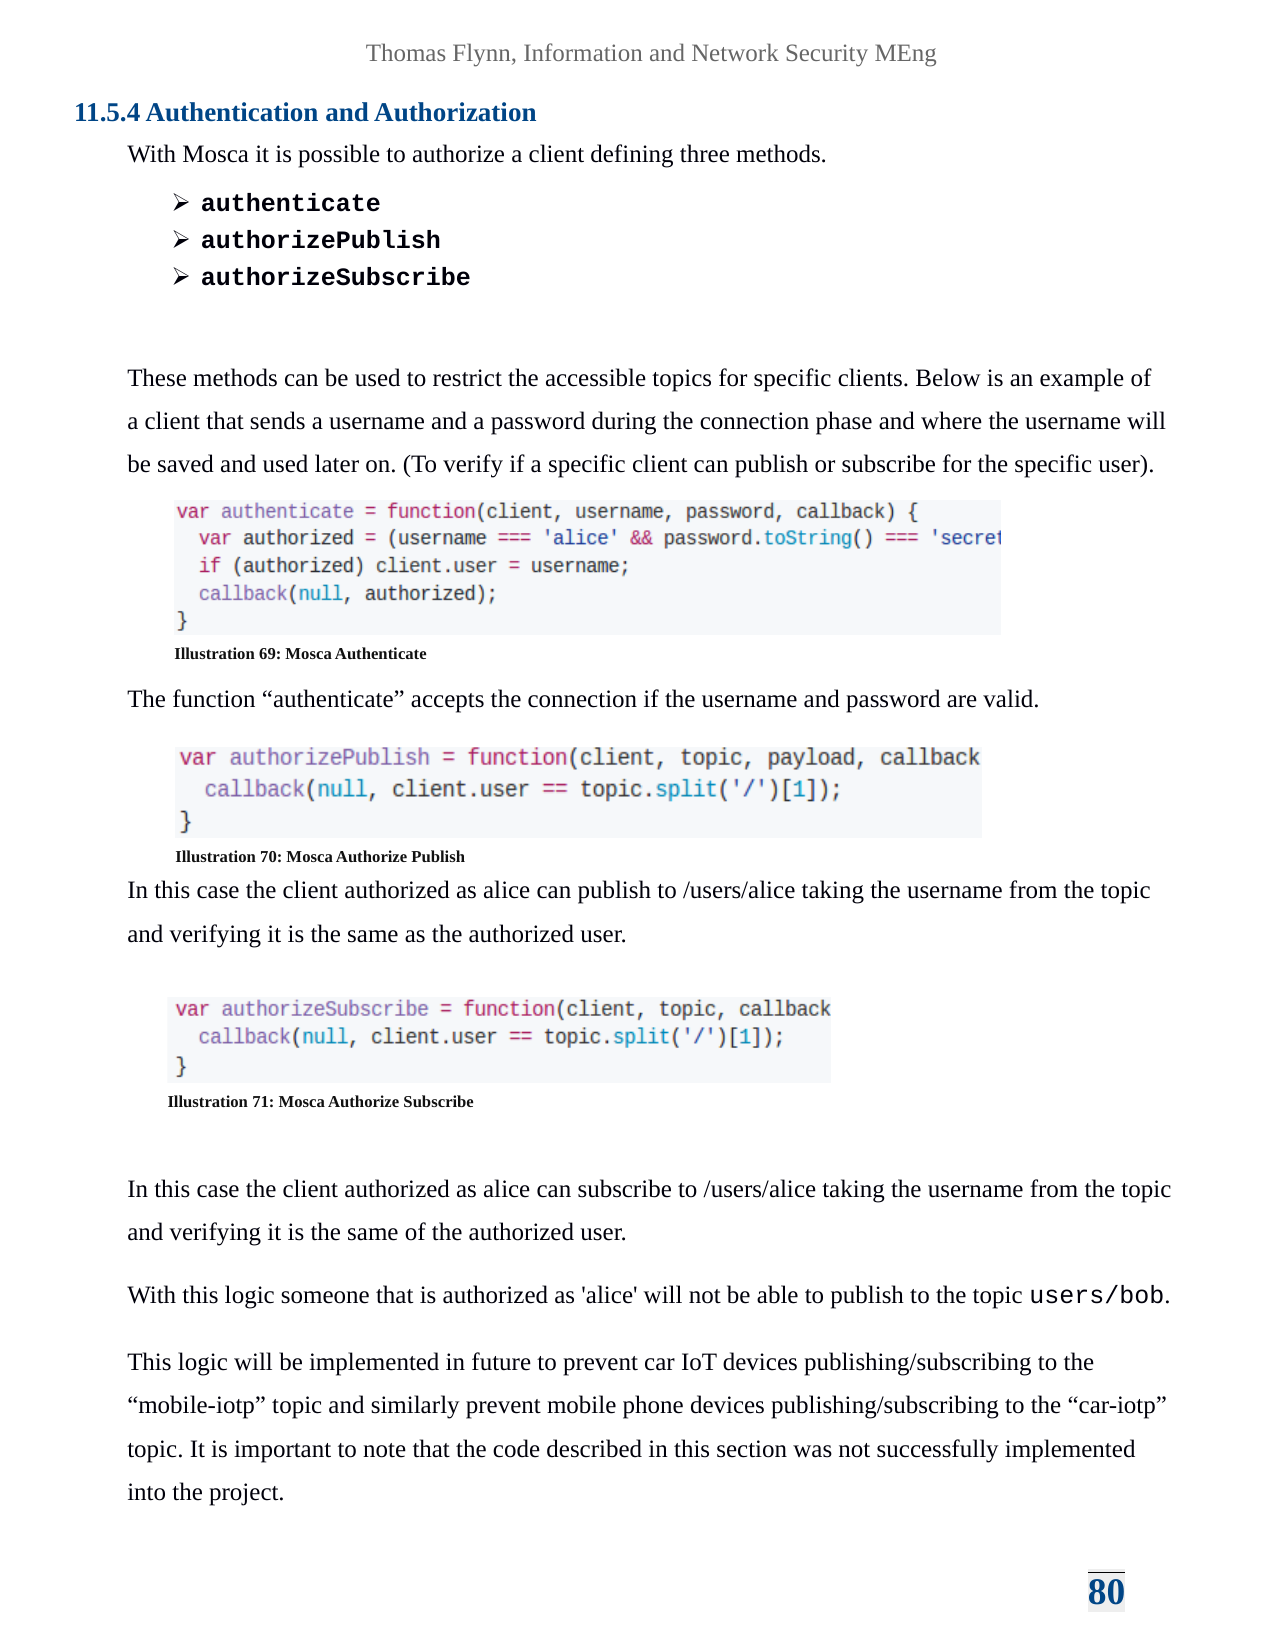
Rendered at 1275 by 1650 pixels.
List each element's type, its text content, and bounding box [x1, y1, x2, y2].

picture [175, 747, 982, 838]
text The function “authenticate” accepts the connection if the username and password are valid. [127, 684, 1125, 713]
text This logic will be implemented in future to prevent car IoT devices publishing/subscribing to the “mobile-iotp” topic and similarly prevent mobile phone devices publishing/subscribing to the “car-iotp” topic. It is important to note that the code described in this section was not successfully implemented into the project. [127, 1347, 1172, 1506]
text Illustration 70: Mosca Authorize Publish [175, 838, 982, 866]
list authorizeSubscribe [171, 262, 1125, 293]
text With Mosca it is possible to authorize a client defining three methods. [127, 139, 1125, 168]
picture [174, 500, 1001, 635]
subtitle 11.5.4 Authentication and Authorization [74, 96, 1125, 127]
text With this logic someone that is authorized as 'alice' will not be able to publish to the topic users/bob. [127, 1281, 1172, 1311]
list authenticate [171, 188, 1125, 219]
text These methods can be used to restrict the accessible topics for specific clients. Below is an example of a client that sends a username and a password during the connection phase and where the username will be saved and used later on. (To verify if a specific client can publish or subscribe for the specific user). [127, 363, 1166, 478]
text In this case the client authorized as alice can subscribe to /users/alice taking the username from the topic and verifying it is the same of the authorized user. [127, 1174, 1172, 1246]
text In this case the client authorized as alice can publish to /users/alice taking the username from the topic and verifying it is the same as the authorized user. [127, 876, 1172, 947]
text Illustration 71: Mosca Authorize Subscribe [167, 1083, 831, 1111]
list authorizePublish [171, 225, 1125, 256]
text Illustration 69: Mosca Authenticate [174, 635, 1001, 663]
picture [167, 997, 831, 1083]
